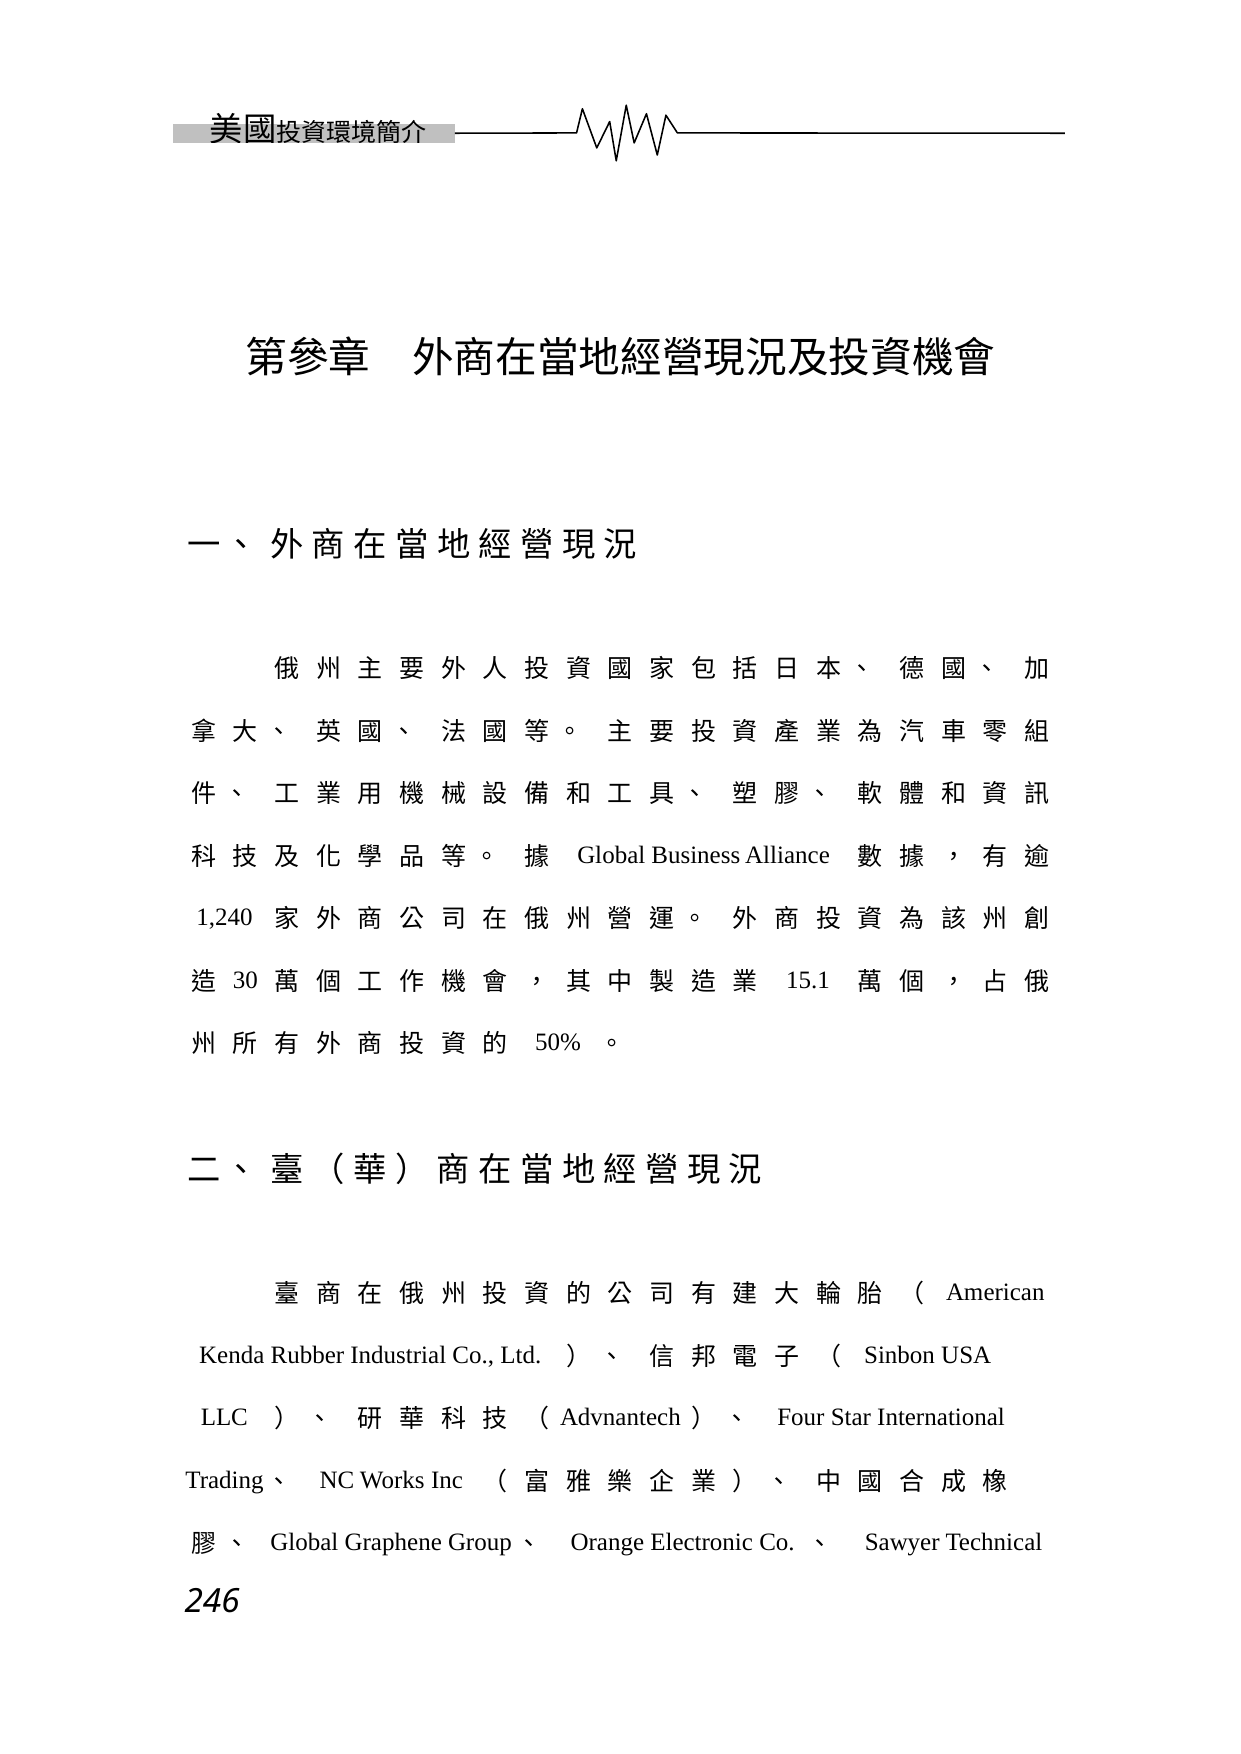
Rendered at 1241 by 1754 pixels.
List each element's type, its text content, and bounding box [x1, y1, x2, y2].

text 一、外商在當地經營現況 [183, 500, 1058, 563]
text 俄州主要外人投資國家包括日本、德國、加拿大、英國、法國等。主要投資產業為汽車零組件、工業用機械設備和工具、塑膠、軟體和資訊科技及化學品等。據Global Business Alliance數據，有逾1,240家外商公司在俄州營運。外商投資為該州創造30萬個工作機會，其中製造業15.1萬個，占俄州所有外商投資的50%。 [183, 625, 1058, 1063]
text 第參章 外商在當地經營現況及投資機會 [183, 313, 1058, 375]
text 臺商在俄州投資的公司有建大輪胎（American Kenda Rubber Industrial Co., Ltd.）、信邦電子（Sinbon USA LLC）、研華科技（Advnantech）、Four Star International Trading、NC Works Inc（富雅樂企業）、中國合成橡膠、Global Graphene Group、Orange Electronic Co.、Sawyer Technical [183, 1250, 1058, 1563]
text 二、臺（華）商在當地經營現況 [183, 1125, 1058, 1188]
